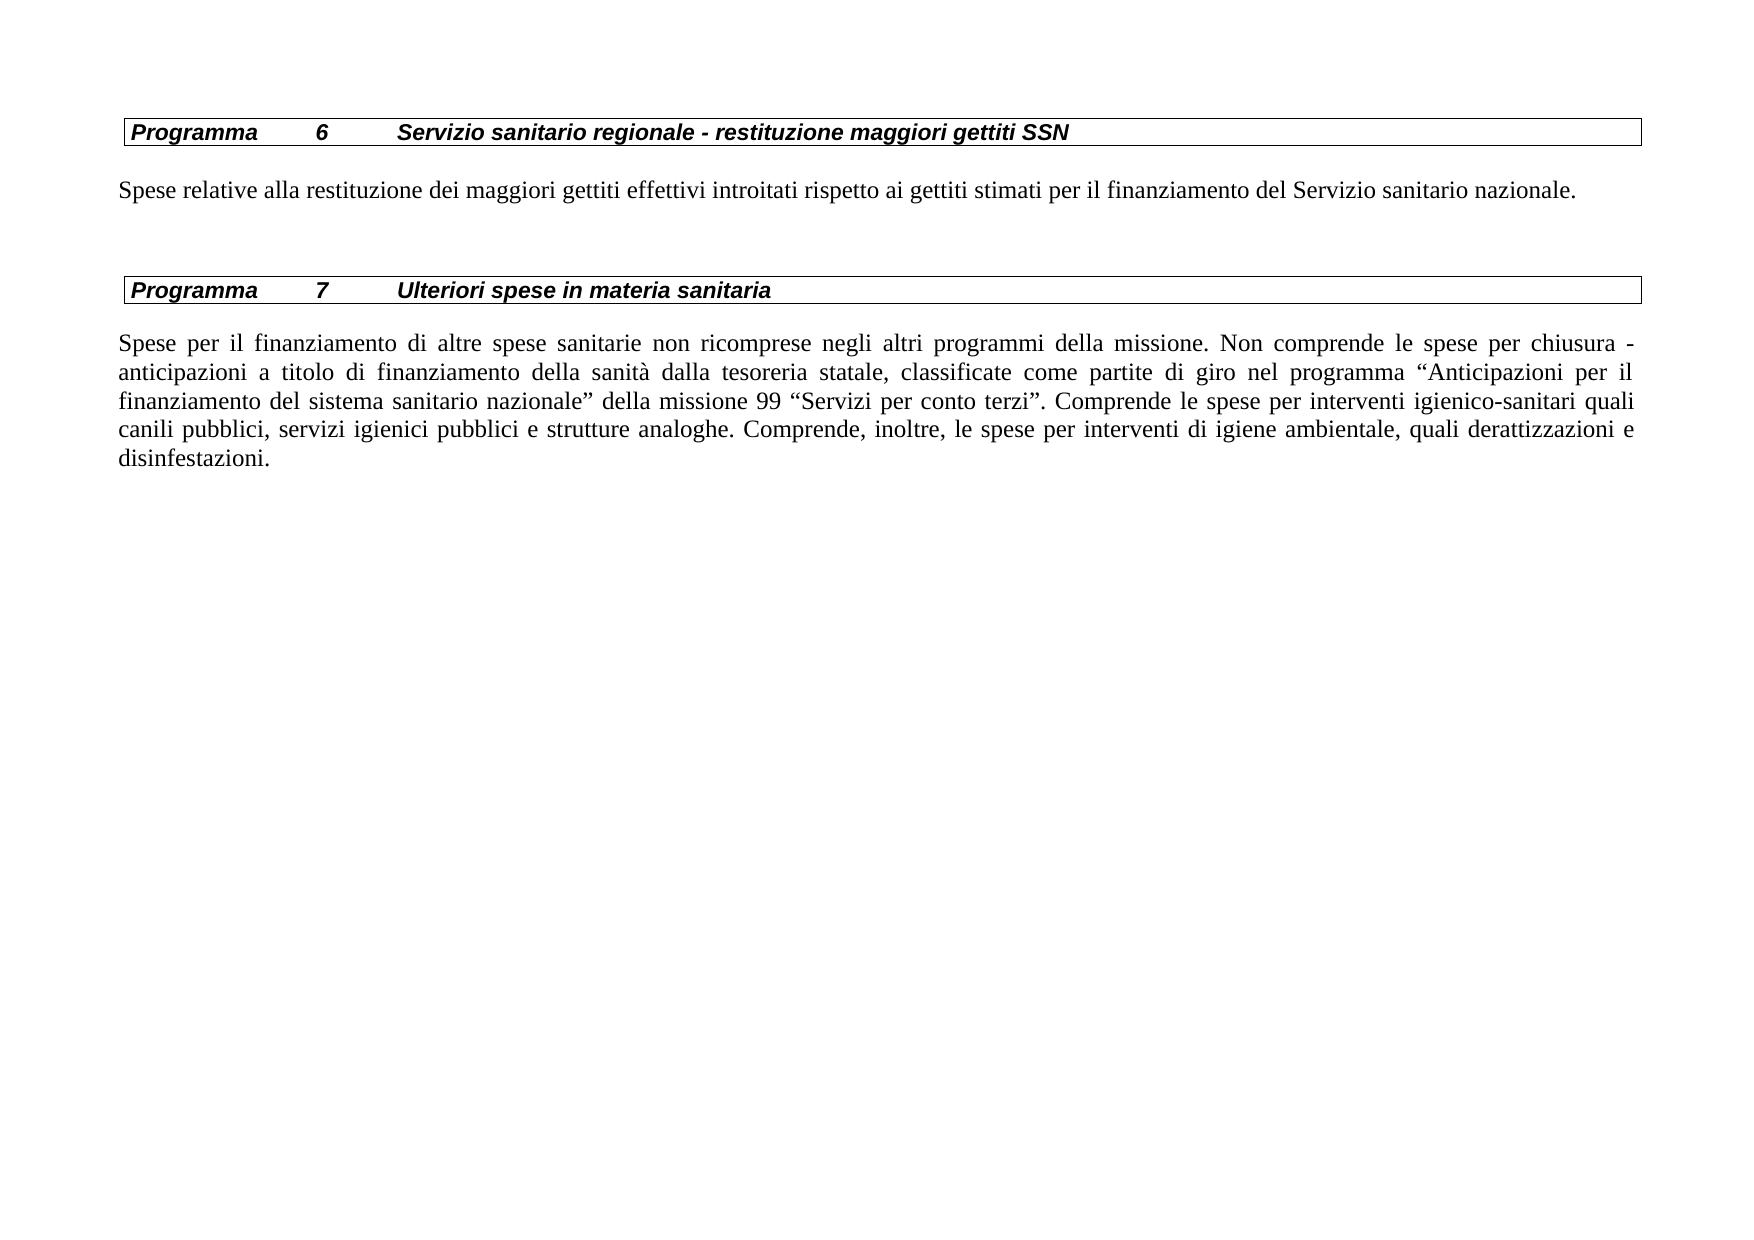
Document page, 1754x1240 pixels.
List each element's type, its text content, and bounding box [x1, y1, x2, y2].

table_header Ulteriori spese in materia sanitaria [391, 277, 1641, 303]
table_header Programma [125, 119, 309, 145]
table_header 7 [309, 277, 391, 303]
text Spese relative alla restituzione dei maggiori gettiti effettivi introitati rispetto ai gettiti stimati per il finanziamento del Servizio sanitario nazionale. [118, 175, 1636, 204]
table_header 6 [309, 119, 391, 145]
table_header Programma [125, 277, 309, 303]
table_header Servizio sanitario regionale - restituzione maggiori gettiti SSN [391, 119, 1641, 145]
text Spese per il finanziamento di altre spese sanitarie non ricomprese negli altri programmi della missione. Non comprende le spese per chiusura - anticipazioni a titolo di finanziamento della sanità dalla tesoreria statale, classificate come partite di giro nel programma “Anticipazioni per il finanziamento del sistema sanitario nazionale” della missione 99 “Servizi per conto terzi”. Comprende le spese per interventi igienico-sanitari quali canili pubblici, servizi igienici pubblici e strutture analoghe. Comprende, inoltre, le spese per interventi di igiene ambientale, quali derattizzazioni e disinfestazioni. [118, 328, 1636, 472]
